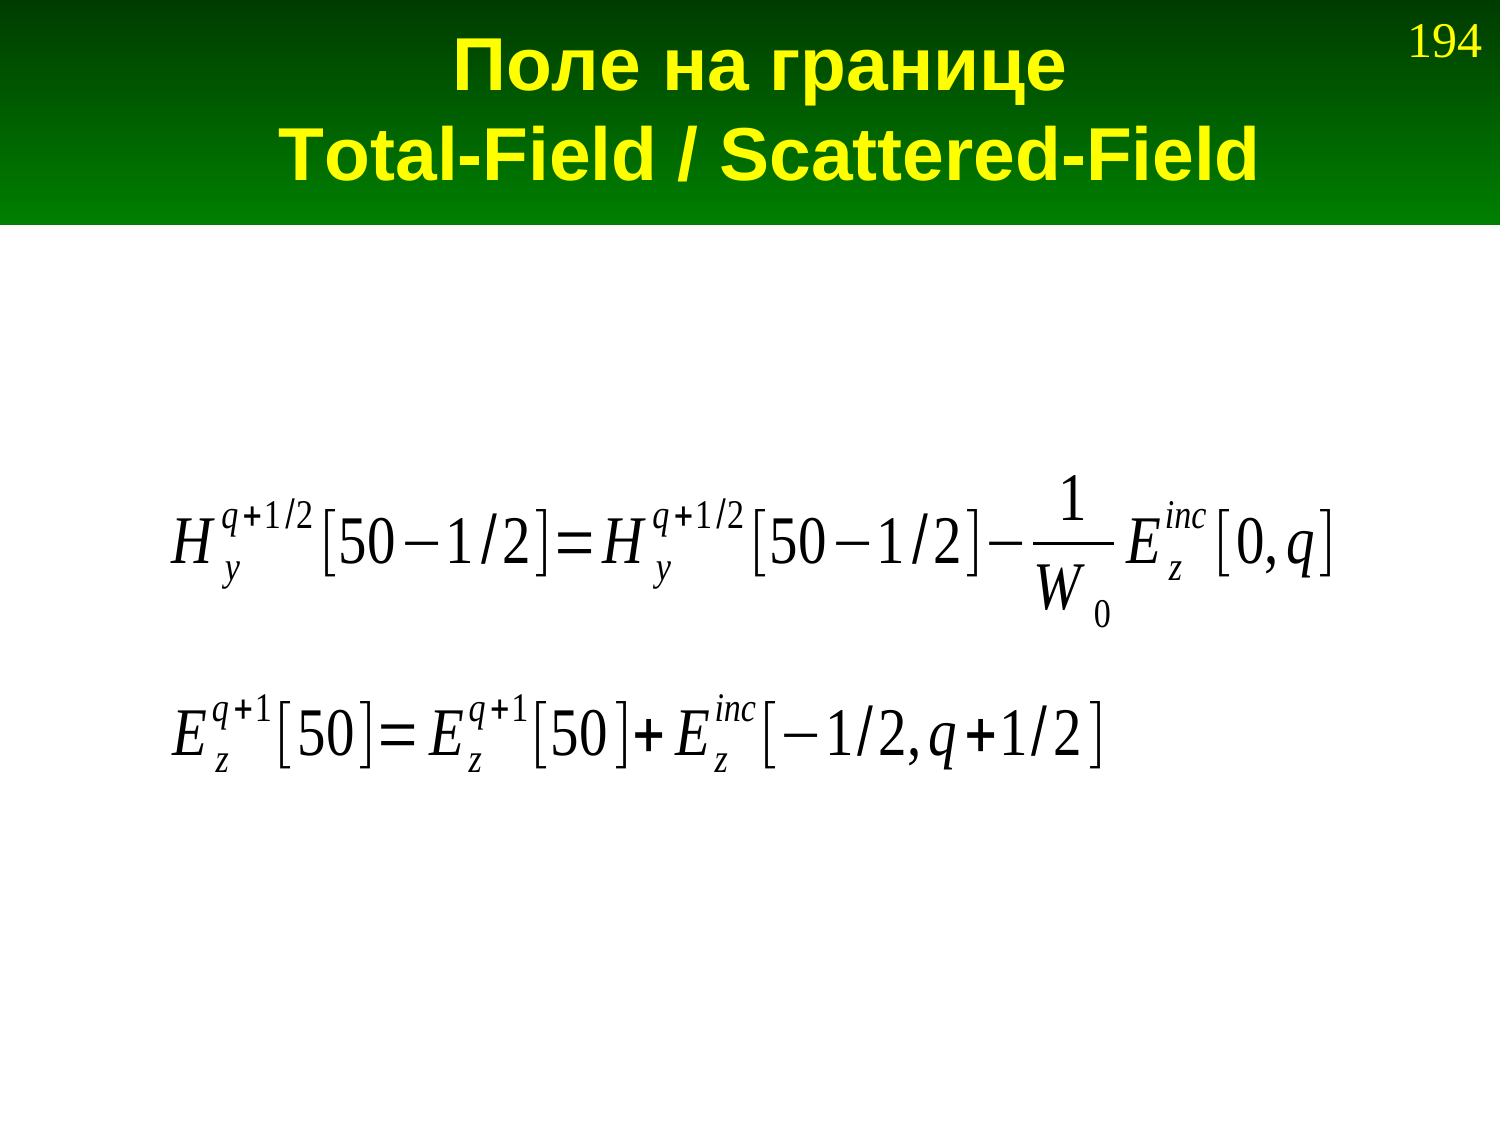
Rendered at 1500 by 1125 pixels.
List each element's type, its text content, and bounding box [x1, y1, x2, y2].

chart [154, 683, 1117, 780]
title Поле на границе Total-Field / Scattered-Field [100, 7, 1441, 204]
chart [153, 460, 1349, 635]
